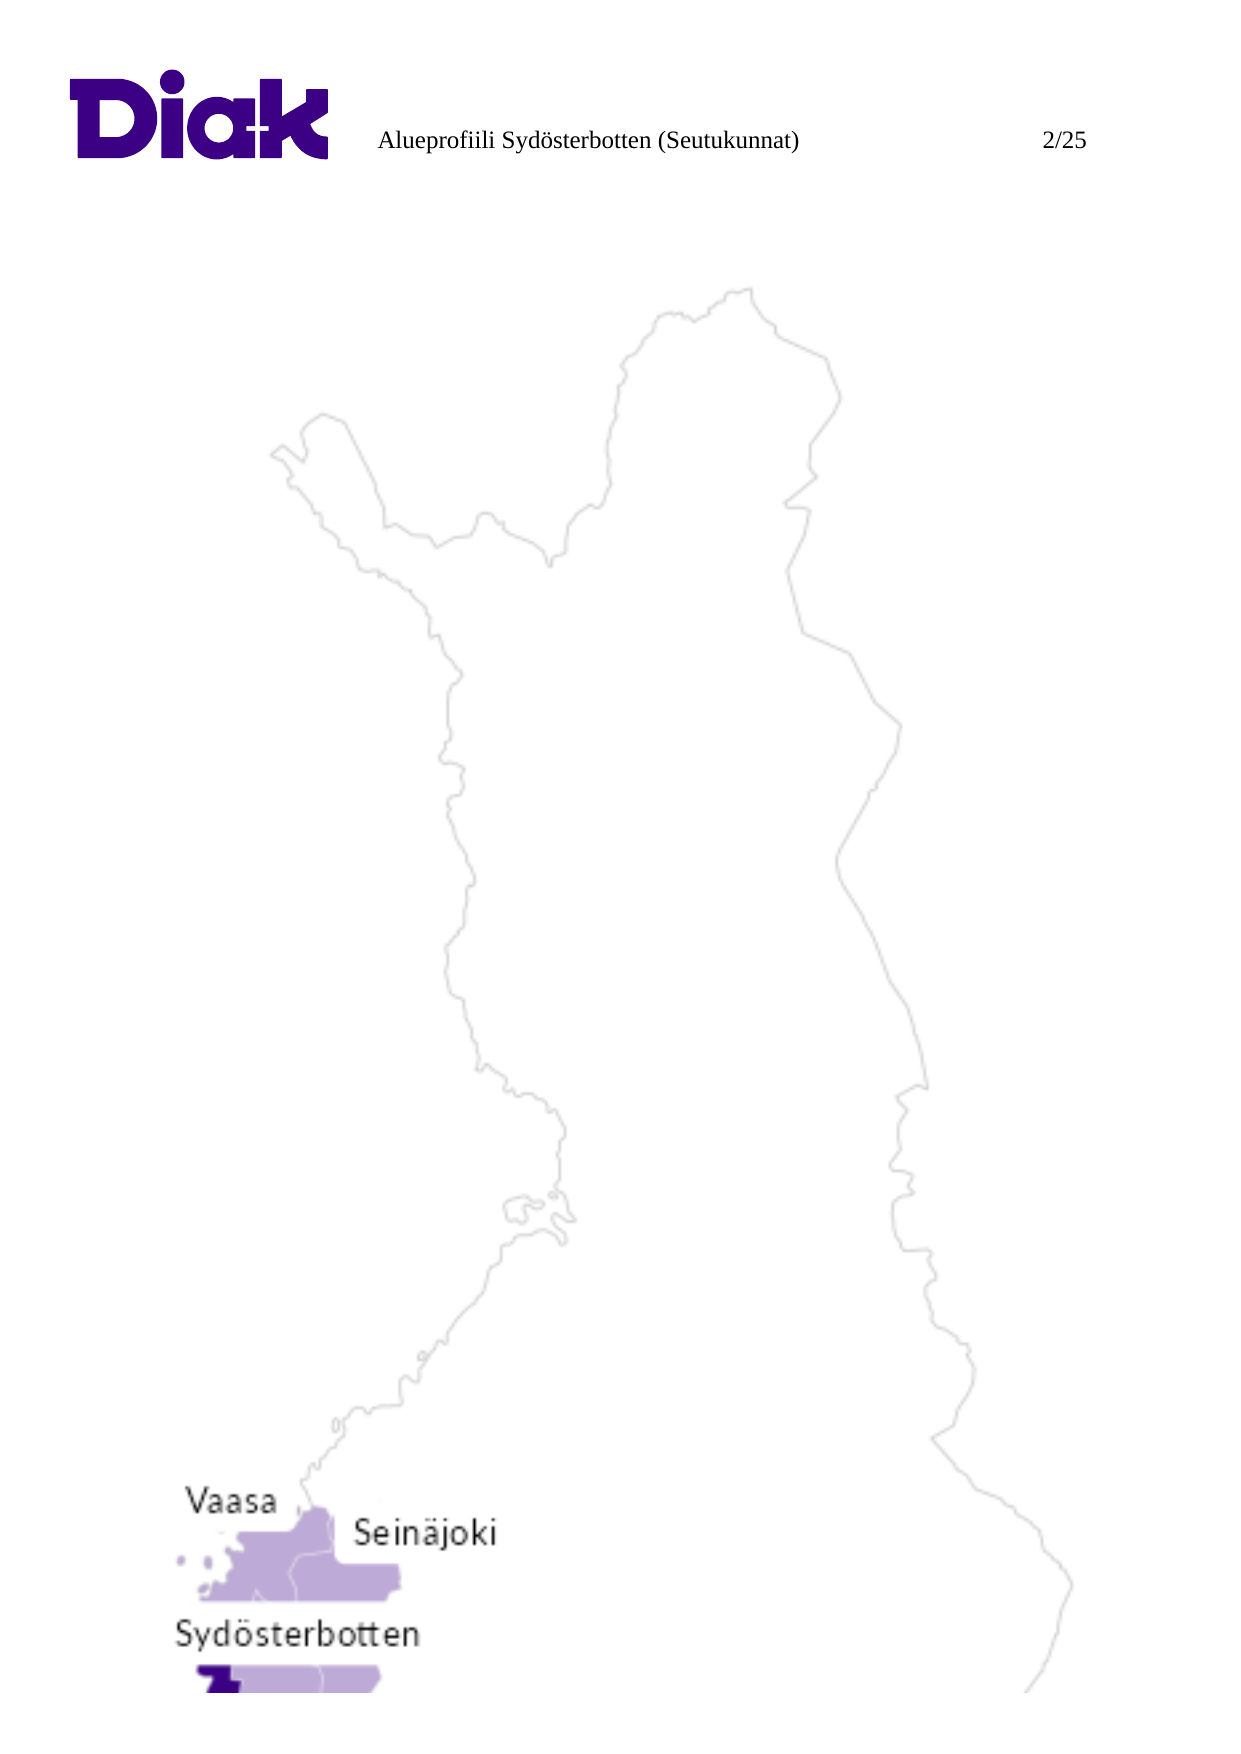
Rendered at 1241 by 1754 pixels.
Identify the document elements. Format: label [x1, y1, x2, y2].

picture [61, 196, 1179, 1693]
